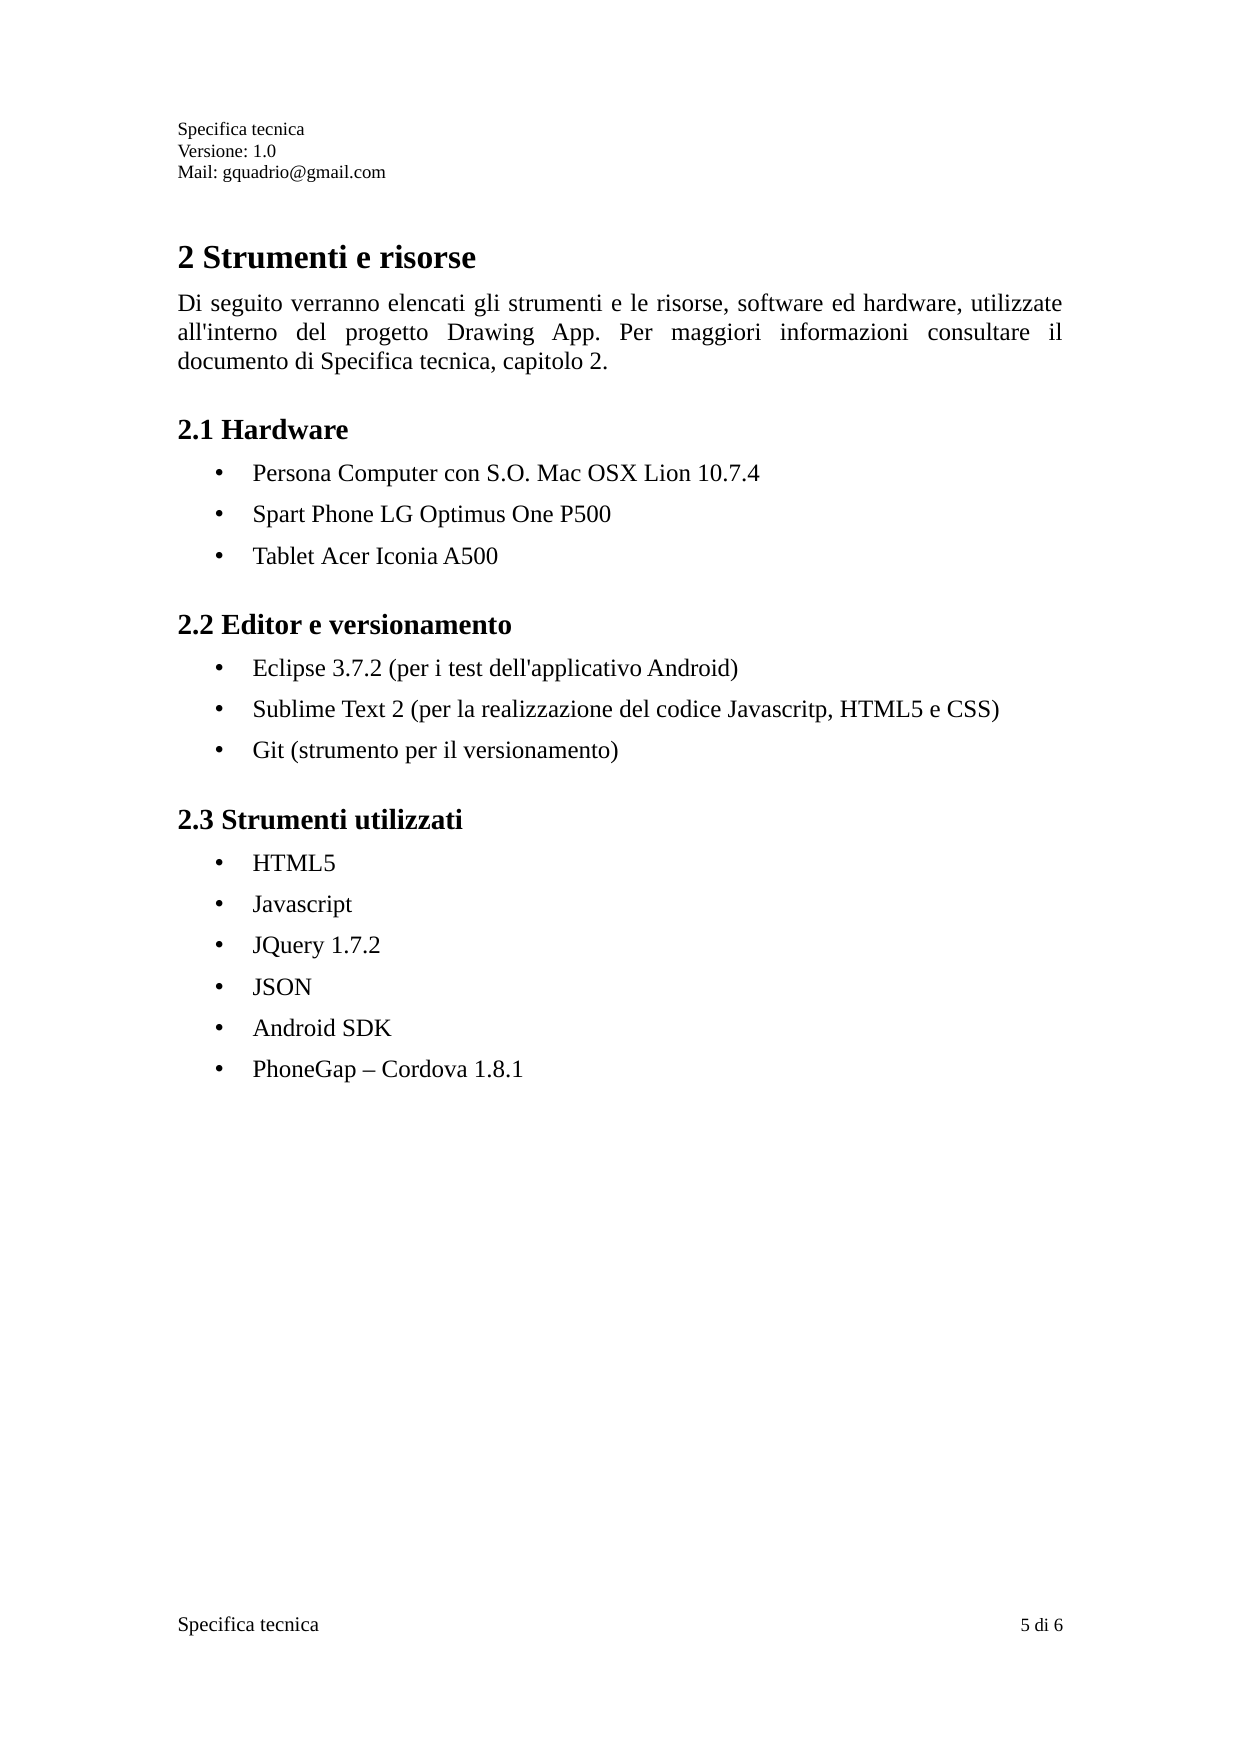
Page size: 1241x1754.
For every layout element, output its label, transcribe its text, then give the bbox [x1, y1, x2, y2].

list Javascript [215, 889, 1063, 918]
subtitle 2.1 Hardware [177, 412, 1063, 446]
subtitle 2.3 Strumenti utilizzati [177, 802, 1063, 835]
text Di seguito verranno elencati gli strumenti e le risorse, software ed hardware, utilizzate all'interno del progetto Drawing App. Per maggiori informazioni consultare il documento di Specifica tecnica, capitolo 2. [177, 288, 1063, 375]
list Git (strumento per il versionamento) [215, 736, 1063, 764]
list Android SDK [215, 1013, 1063, 1042]
list Sublime Text 2 (per la realizzazione del codice Javascritp, HTML5 e CSS) [215, 694, 1063, 723]
subtitle 2.2 Editor e versionamento [177, 607, 1063, 641]
list Eclipse 3.7.2 (per i test dell'applicativo Android) [215, 653, 1063, 682]
list JSON [215, 972, 1063, 1000]
list Spart Phone LG Optimus One P500 [215, 499, 1063, 528]
list Persona Computer con S.O. Mac OSX Lion 10.7.4 [215, 458, 1063, 487]
list HTML5 [215, 848, 1063, 877]
list JQuery 1.7.2 [215, 930, 1063, 959]
subtitle 2 Strumenti e risorse [177, 237, 1063, 276]
list Tablet Acer Iconia A500 [215, 541, 1063, 569]
list PhoneGap – Cordova 1.8.1 [215, 1054, 1063, 1083]
